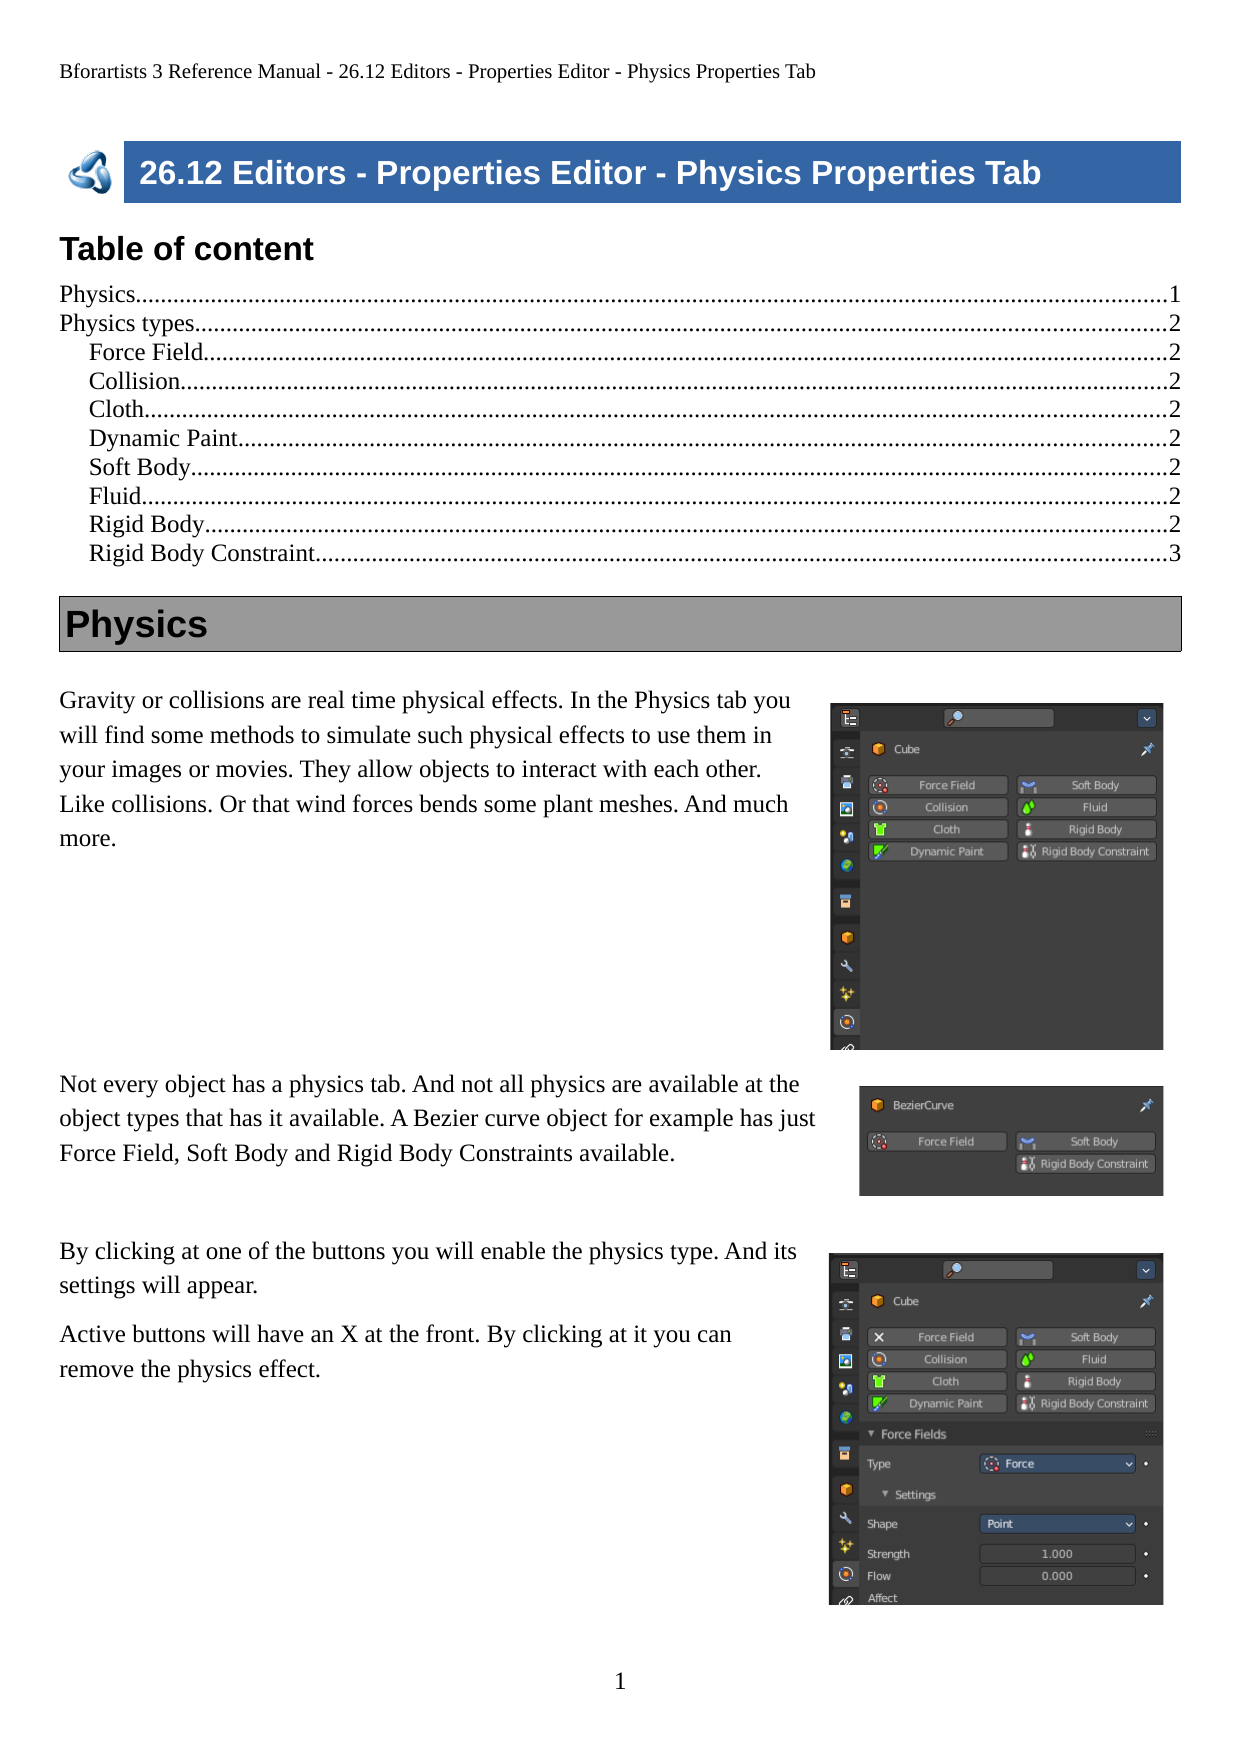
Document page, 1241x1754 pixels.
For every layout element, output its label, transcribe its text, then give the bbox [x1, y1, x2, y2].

table_header [59, 141, 124, 203]
picture [65, 147, 114, 197]
picture [828, 1253, 1164, 1605]
text By clicking at one of the buttons you will enable the physics type. And its settings will appear. [59, 1236, 1181, 1299]
text Rigid Body 2 [88, 509, 1181, 538]
subtitle Table of content [59, 228, 1181, 267]
text Physics 1 [59, 279, 1181, 308]
text Force Field 2 [88, 337, 1181, 366]
picture [830, 703, 1164, 1050]
text Rigid Body Constraint 3 [88, 538, 1181, 567]
table_header Physics [60, 597, 1181, 651]
text Cloth 2 [88, 394, 1181, 423]
text Fluid 2 [88, 481, 1181, 509]
text Collision 2 [88, 366, 1181, 394]
text Active buttons will have an X at the front. By clicking at it you can remove the physics effect. [59, 1319, 828, 1383]
text Physics types 2 [59, 308, 1181, 337]
text Dynamic Paint 2 [88, 423, 1181, 452]
text Soft Body 2 [88, 452, 1181, 481]
text Gravity or collisions are real time physical effects. In the Physics tab you will find some methods to simulate such physical effects to use them in your images or movies. They allow objects to interact with each other. Like collisions. Or that wind forces bends some plant meshes. And much more. [59, 686, 1181, 852]
picture [859, 1086, 1164, 1196]
table_header 26.12 Editors - Properties Editor - Physics Properties Tab [124, 141, 1181, 203]
text Not every object has a physics tab. And not all physics are available at the object types that has it available. A Bezier curve object for example has just Force Field, Soft Body and Rigid Body Constraints available. [59, 1069, 1181, 1166]
